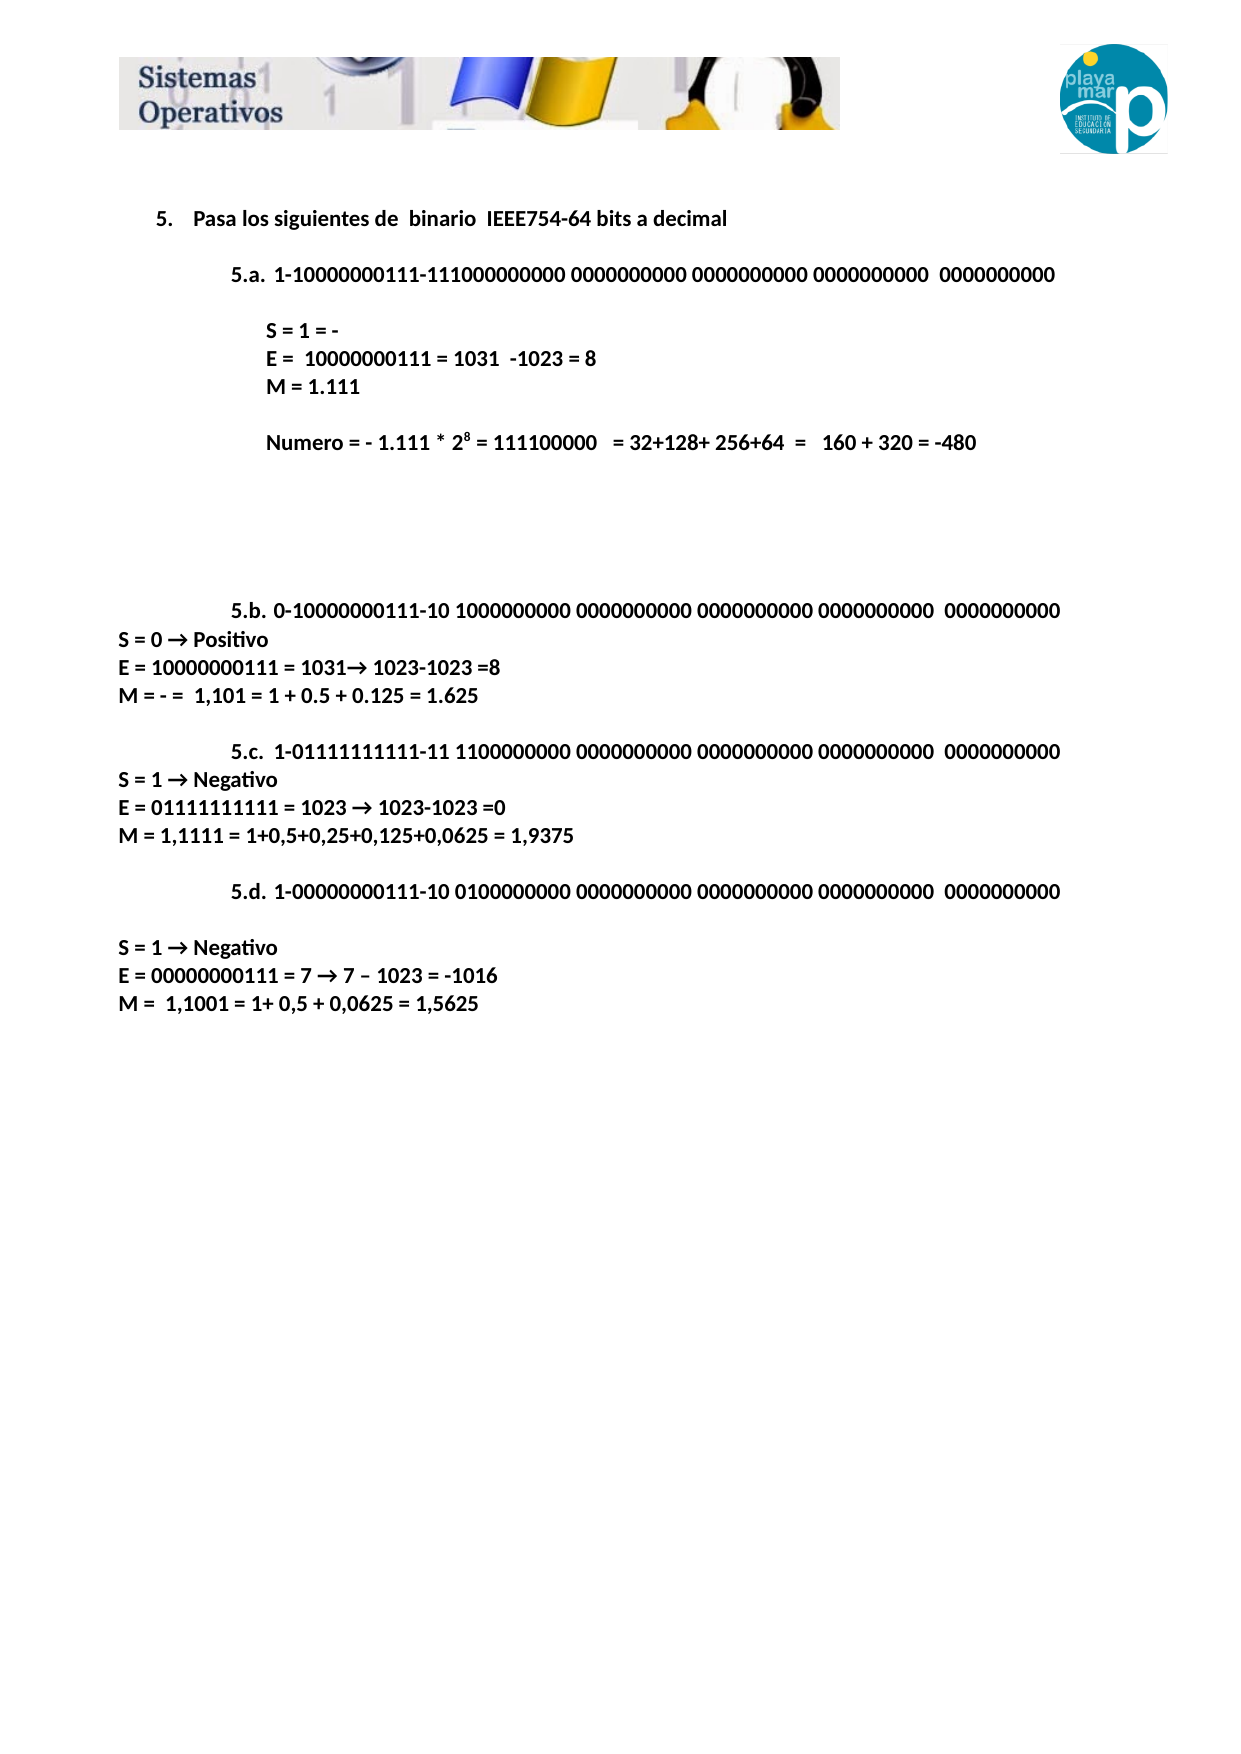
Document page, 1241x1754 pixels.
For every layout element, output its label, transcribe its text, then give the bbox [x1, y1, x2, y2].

list Pasa los siguientes de binario IEEE754-64 bits a decimal [156, 204, 1122, 232]
text E = 10000000111 = 1031→ 1023-1023 =8 [118, 653, 1122, 681]
list 1-00000000111-10 0100000000 0000000000 0000000000 0000000000 0000000000 [231, 877, 1122, 905]
text E = 10000000111 = 1031 -1023 = 8 [118, 344, 1122, 372]
text M = - = 1,101 = 1 + 0.5 + 0.125 = 1.625 [118, 681, 1122, 709]
picture [1124, 44, 1168, 85]
picture [1079, 88, 1093, 97]
list 0-10000000111-10 1000000000 0000000000 0000000000 0000000000 0000000000 [231, 597, 1122, 625]
picture [119, 57, 840, 130]
text S = 1 → Negativo [118, 765, 1122, 793]
text E = 00000000111 = 7 → 7 – 1023 = -1016 [118, 961, 1122, 989]
text S = 1 → Negativo [118, 933, 1122, 961]
picture [1100, 88, 1105, 97]
text Numero = - 1.111 * 28 = 111100000 = 32+128+ 256+64 = 160 + 320 = -480 [118, 428, 1122, 457]
picture [1060, 44, 1104, 86]
picture [1060, 101, 1113, 154]
text M = 1.111 [118, 372, 1122, 401]
picture [1115, 87, 1168, 154]
text E = 01111111111 = 1023 → 1023-1023 =0 [118, 793, 1122, 821]
text S = 1 = - [118, 316, 1122, 344]
picture [1070, 75, 1075, 84]
list 1-01111111111-11 1100000000 0000000000 0000000000 0000000000 0000000000 [231, 737, 1122, 765]
text M = 1,1001 = 1+ 0,5 + 0,0625 = 1,5625 [118, 989, 1122, 1017]
text M = 1,1111 = 1+0,5+0,25+0,125+0,0625 = 1,9375 [118, 821, 1122, 849]
text S = 0 → Positivo [118, 625, 1122, 653]
picture [1108, 88, 1113, 97]
picture [1095, 75, 1103, 90]
list 1-10000000111-111000000000 0000000000 0000000000 0000000000 0000000000 [231, 260, 1122, 288]
